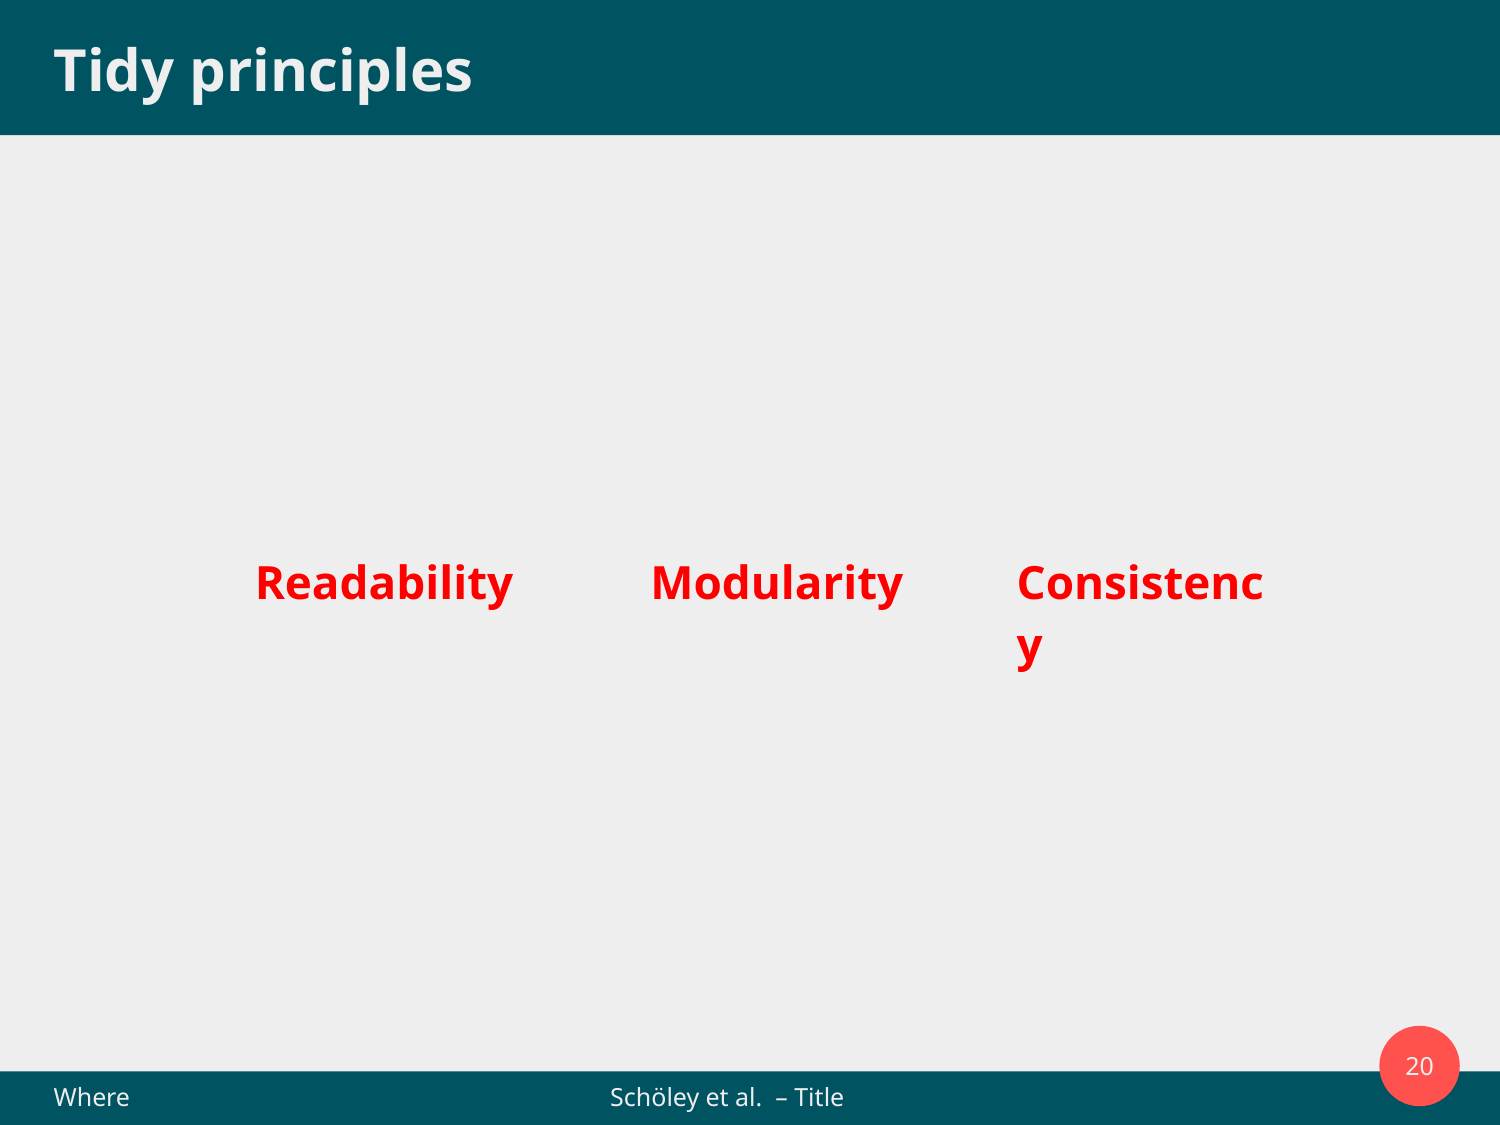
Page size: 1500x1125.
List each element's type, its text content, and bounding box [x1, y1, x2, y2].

text_box Consistency [1001, 543, 1296, 679]
text_box Modularity [635, 542, 930, 679]
text_box Readability [240, 542, 534, 679]
title Tidy principles [53, 0, 1447, 141]
